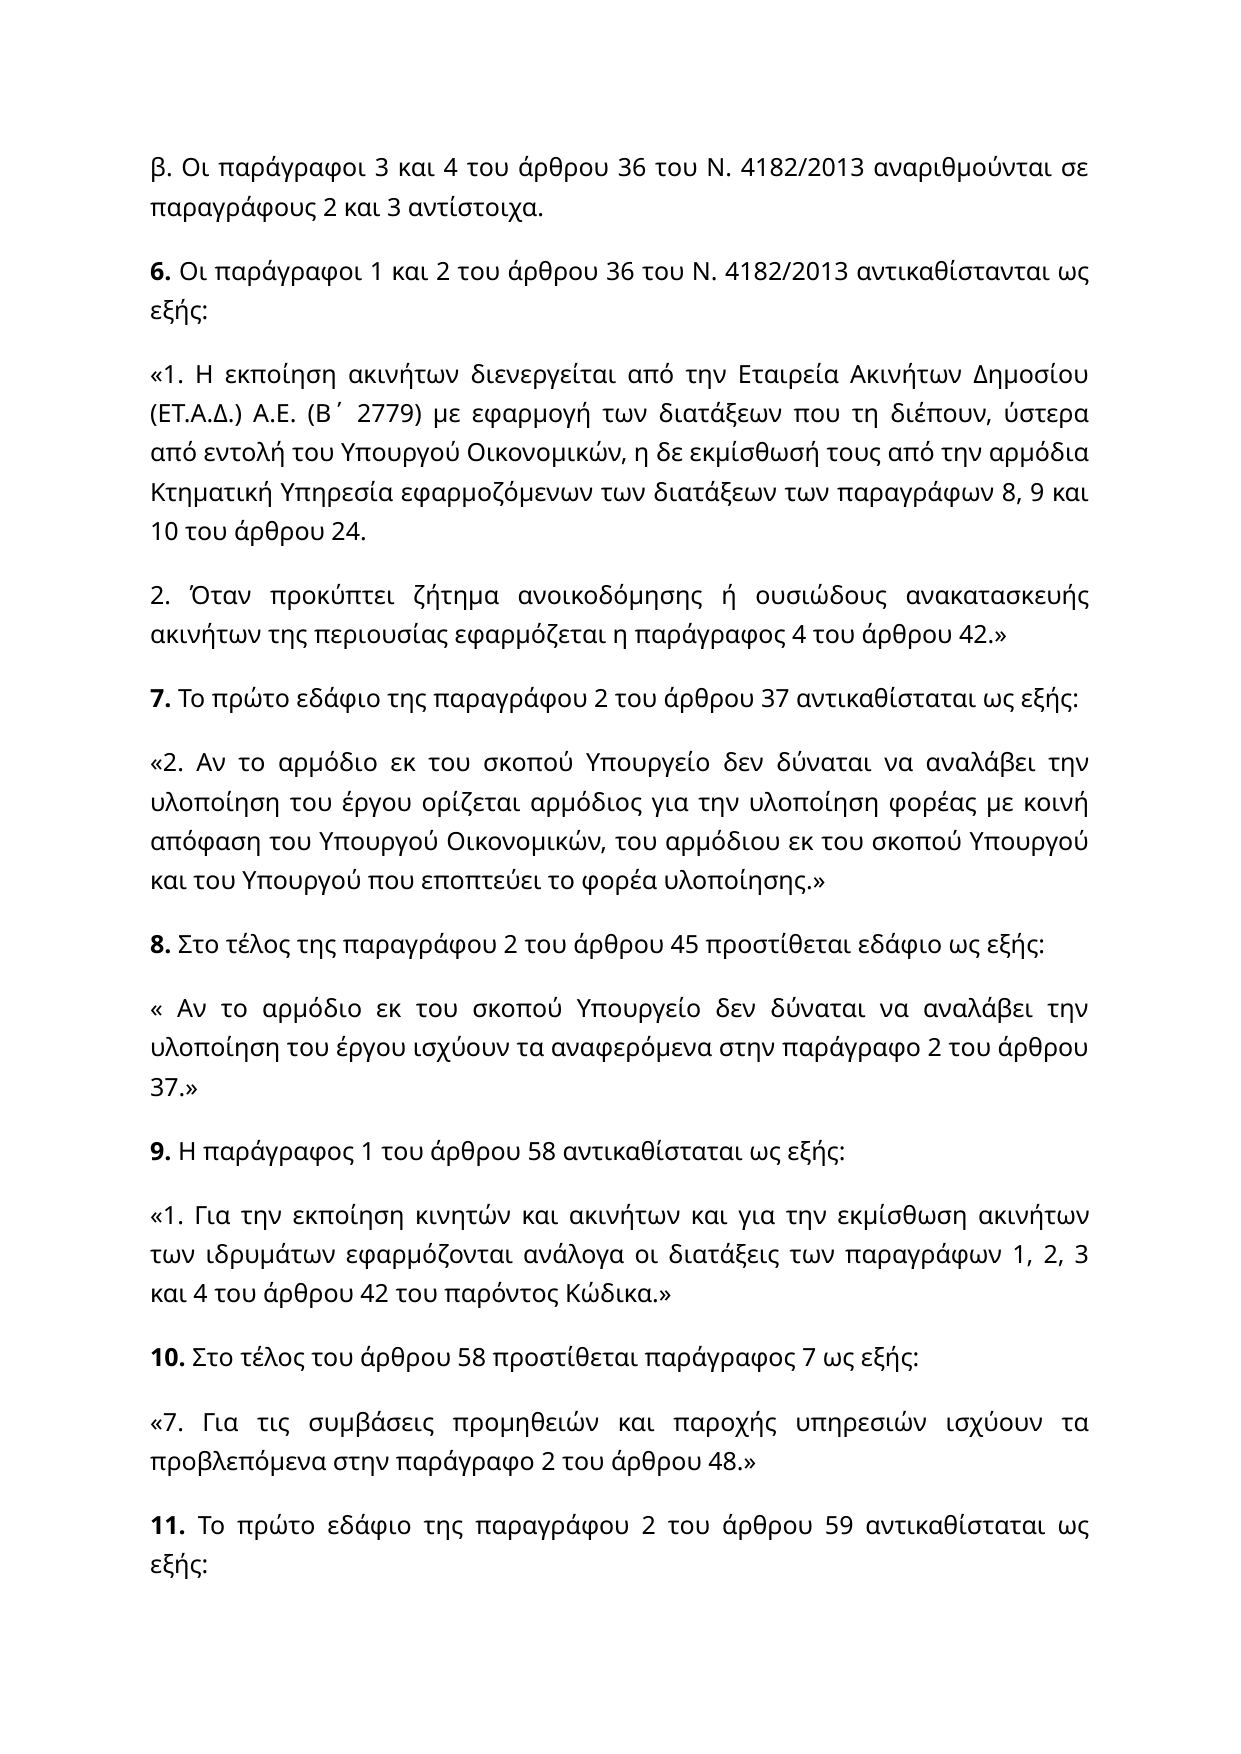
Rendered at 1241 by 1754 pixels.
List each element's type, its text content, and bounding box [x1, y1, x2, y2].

text 10. Στο τέλος του άρθρου 58 προστίθεται παράγραφος 7 ως εξής: [150, 1340, 1090, 1374]
text «1. Για την εκποίηση κινητών και ακινήτων και για την εκμίσθωση ακινήτων των ιδρυμάτων εφαρμόζονται ανάλογα οι διατάξεις των παραγράφων 1, 2, 3 και 4 του άρθρου 42 του παρόντος Κώδικα.» [150, 1197, 1090, 1310]
text 7. Το πρώτο εδάφιο της παραγράφου 2 του άρθρου 37 αντικαθίσταται ως εξής: [150, 681, 1090, 715]
text 9. Η παράγραφος 1 του άρθρου 58 αντικαθίσταται ως εξής: [150, 1133, 1090, 1167]
text 2. Όταν προκύπτει ζήτημα ανοικοδόμησης ή ουσιώδους ανακατασκευής ακινήτων της περιουσίας εφαρμόζεται η παράγραφος 4 του άρθρου 42.» [150, 577, 1090, 651]
text β. Οι παράγραφοι 3 και 4 του άρθρου 36 του Ν. 4182/2013 αναριθμούνται σε παραγράφους 2 και 3 αντίστοιχα. [150, 150, 1090, 223]
text «7. Για τις συμβάσεις προμηθειών και παροχής υπηρεσιών ισχύουν τα προβλεπόμενα στην παράγραφο 2 του άρθρου 48.» [150, 1404, 1090, 1477]
text «1. Η εκποίηση ακινήτων διενεργείται από την Εταιρεία Ακινήτων Δημοσίου (ΕΤ.Α.Δ.) Α.Ε. (Β΄ 2779) με εφαρμογή των διατάξεων που τη διέπουν, ύστερα από εντολή του Υπουργού Οικονομικών, η δε εκμίσθωσή τους από την αρμόδια Κτηματική Υπηρεσία εφαρμοζόμενων των διατάξεων των παραγράφων 8, 9 και 10 του άρθρου 24. [150, 357, 1090, 547]
text « Αν το αρμόδιο εκ του σκοπού Υπουργείο δεν δύναται να αναλάβει την υλοποίηση του έργου ισχύουν τα αναφερόμενα στην παράγραφο 2 του άρθρου 37.» [150, 991, 1090, 1103]
text 11. Το πρώτο εδάφιο της παραγράφου 2 του άρθρου 59 αντικαθίσταται ως εξής: [150, 1507, 1090, 1581]
text 8. Στο τέλος της παραγράφου 2 του άρθρου 45 προστίθεται εδάφιο ως εξής: [150, 927, 1090, 961]
text 6. Οι παράγραφοι 1 και 2 του άρθρου 36 του Ν. 4182/2013 αντικαθίστανται ως εξής: [150, 253, 1090, 327]
text «2. Αν το αρμόδιο εκ του σκοπού Υπουργείο δεν δύναται να αναλάβει την υλοποίηση του έργου ορίζεται αρμόδιος για την υλοποίηση φορέας με κοινή απόφαση του Υπουργού Οικονομικών, του αρμόδιου εκ του σκοπού Υπουργού και του Υπουργού που εποπτεύει το φορέα υλοποίησης.» [150, 745, 1090, 897]
